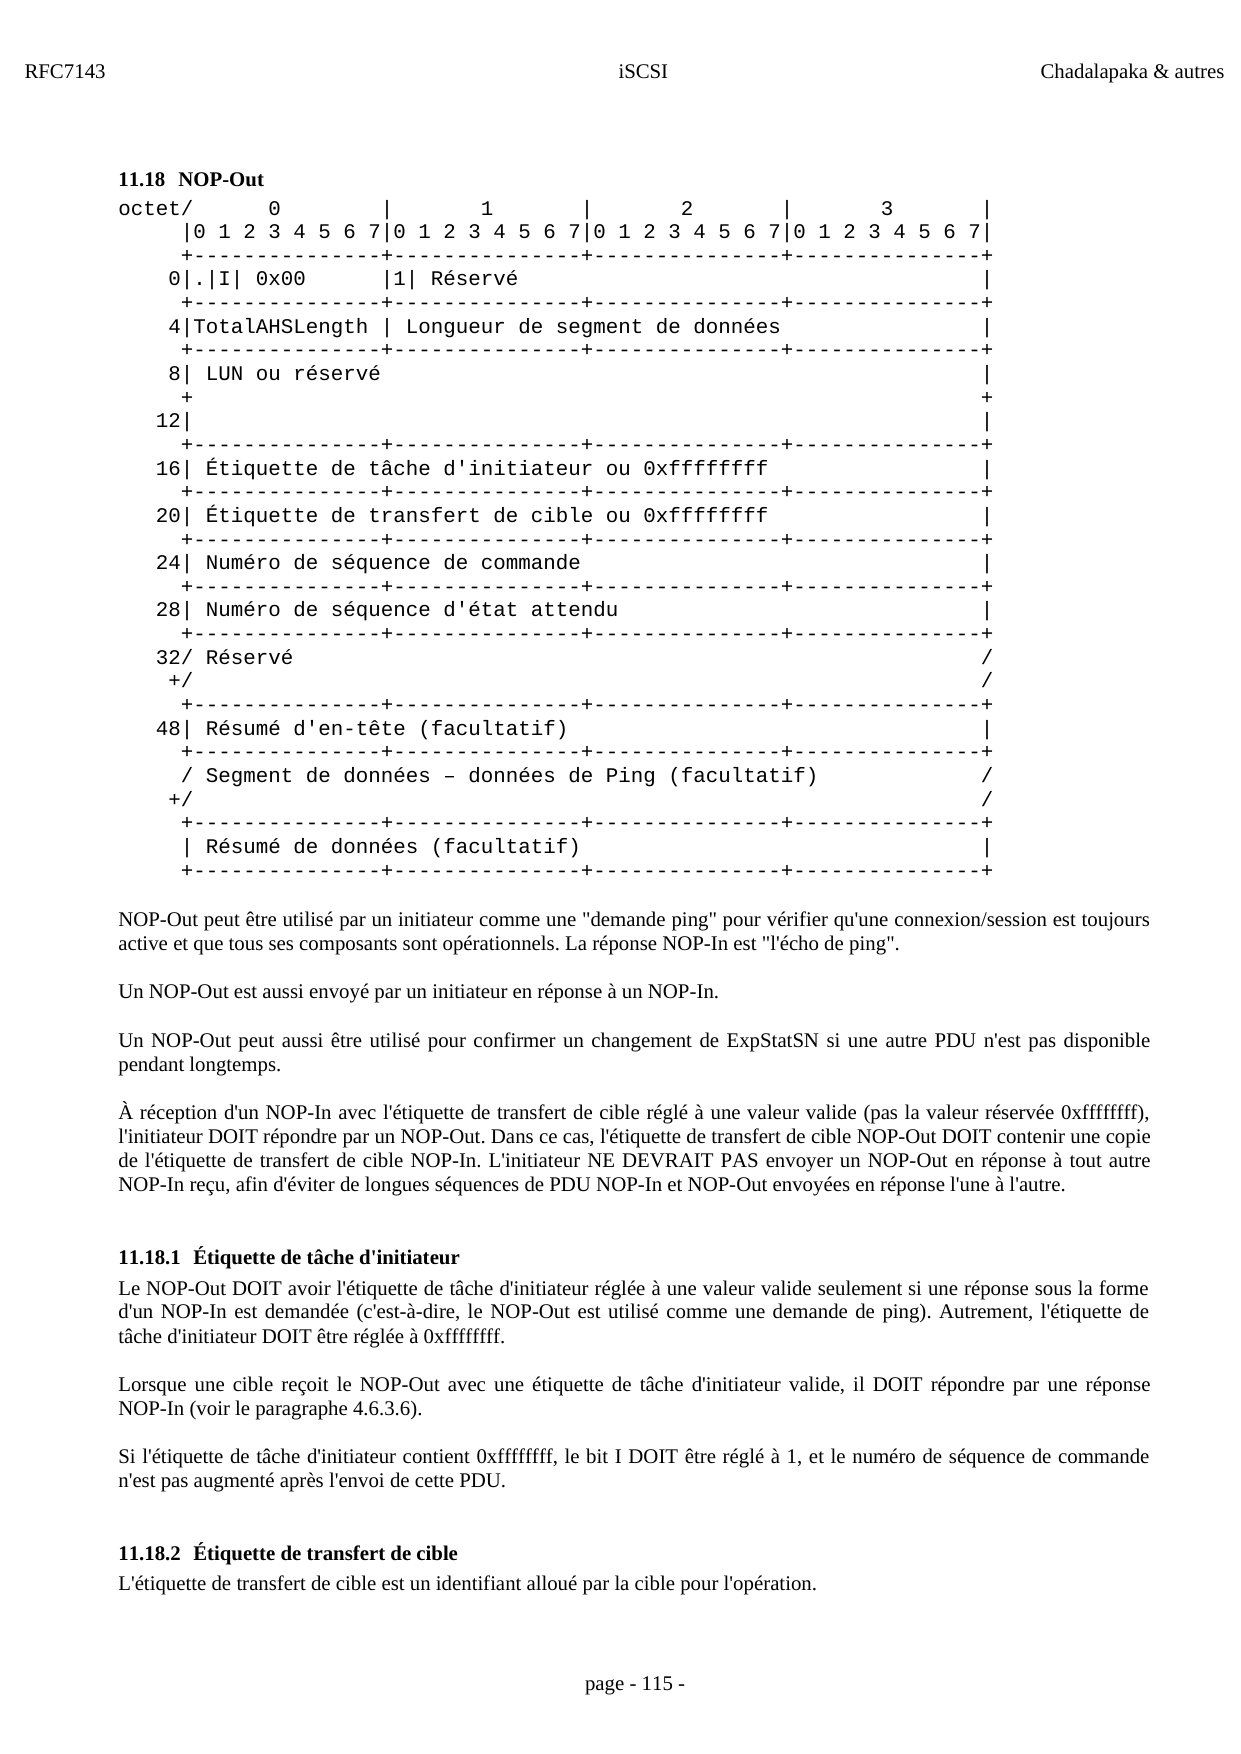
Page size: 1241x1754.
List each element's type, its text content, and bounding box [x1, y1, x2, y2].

text 20| Étiquette de transfert de cible ou 0xffffffff | [118, 505, 1152, 528]
text 28| Numéro de séquence d'état attendu | [118, 599, 1152, 623]
text +/ / [118, 670, 1152, 694]
text Lorsque une cible reçoit le NOP-Out avec une étiquette de tâche d'initiateur valide, il DOIT répondre par une réponse NOP-In (voir le paragraphe 4.6.3.6). [118, 1372, 1152, 1420]
text +---------------+---------------+---------------+---------------+ [118, 292, 1152, 316]
text 12| | [118, 410, 1152, 434]
text 16| Étiquette de tâche d'initiateur ou 0xffffffff | [118, 458, 1152, 481]
text Un NOP-Out est aussi envoyé par un initiateur en réponse à un NOP-In. [118, 979, 1152, 1003]
text Le NOP-Out DOIT avoir l'étiquette de tâche d'initiateur réglée à une valeur valide seulement si une réponse sous la forme d'un NOP-In est demandée (c'est-à-dire, le NOP-Out est utilisé comme une demande de ping). Autrement, l'étiquette de tâche d'initiateur DOIT être réglée à 0xffffffff. [118, 1275, 1152, 1348]
text Un NOP-Out peut aussi être utilisé pour confirmer un changement de ExpStatSN si une autre PDU n'est pas disponible pendant longtemps. [118, 1028, 1152, 1076]
subtitle 11.18.1 Étiquette de tâche d'initiateur [118, 1245, 1152, 1269]
text +---------------+---------------+---------------+---------------+ [118, 481, 1152, 505]
text +---------------+---------------+---------------+---------------+ [118, 434, 1152, 458]
text NOP-Out peut être utilisé par un initiateur comme une "demande ping" pour vérifier qu'une connexion/session est toujours active et que tous ses composants sont opérationnels. La réponse NOP-In est "l'écho de ping". [118, 907, 1152, 955]
text Si l'étiquette de tâche d'initiateur contient 0xffffffff, le bit I DOIT être réglé à 1, et le numéro de séquence de commande n'est pas augmenté après l'envoi de cette PDU. [118, 1444, 1152, 1492]
text 32/ Réservé / [118, 647, 1152, 670]
text +---------------+---------------+---------------+---------------+ [118, 245, 1152, 268]
text 24| Numéro de séquence de commande | [118, 552, 1152, 576]
text +---------------+---------------+---------------+---------------+ [118, 339, 1152, 363]
text 48| Résumé d'en-tête (facultatif) | [118, 718, 1152, 741]
text 4|TotalAHSLength | Longueur de segment de données | [118, 316, 1152, 339]
text +/ / [118, 789, 1152, 812]
text 8| LUN ou réservé | [118, 363, 1152, 387]
subtitle 11.18 NOP-Out [118, 167, 1152, 191]
text | Résumé de données (facultatif) | [118, 836, 1152, 859]
text +---------------+---------------+---------------+---------------+ [118, 741, 1152, 765]
text +---------------+---------------+---------------+---------------+ [118, 623, 1152, 647]
text +---------------+---------------+---------------+---------------+ [118, 694, 1152, 718]
text +---------------+---------------+---------------+---------------+ [118, 812, 1152, 836]
text L'étiquette de transfert de cible est un identifiant alloué par la cible pour l'opération. [118, 1571, 1152, 1595]
text +---------------+---------------+---------------+---------------+ [118, 859, 1152, 883]
text +---------------+---------------+---------------+---------------+ [118, 528, 1152, 552]
text 0|.|I| 0x00 |1| Réservé | [118, 268, 1152, 292]
text / Segment de données – données de Ping (facultatif) / [118, 765, 1152, 789]
text +---------------+---------------+---------------+---------------+ [118, 576, 1152, 599]
text |0 1 2 3 4 5 6 7|0 1 2 3 4 5 6 7|0 1 2 3 4 5 6 7|0 1 2 3 4 5 6 7| [118, 221, 1152, 245]
text À réception d'un NOP-In avec l'étiquette de transfert de cible réglé à une valeur valide (pas la valeur réservée 0xffffffff), l'initiateur DOIT répondre par un NOP-Out. Dans ce cas, l'étiquette de transfert de cible NOP-Out DOIT contenir une copie de l'étiquette de transfert de cible NOP-In. L'initiateur NE DEVRAIT PAS envoyer un NOP-Out en réponse à tout autre NOP-In reçu, afin d'éviter de longues séquences de PDU NOP-In et NOP-Out envoyées en réponse l'une à l'autre. [118, 1100, 1152, 1196]
text + + [118, 387, 1152, 410]
text octet/ 0 | 1 | 2 | 3 | [118, 197, 1152, 221]
subtitle 11.18.2 Étiquette de transfert de cible [118, 1541, 1152, 1565]
